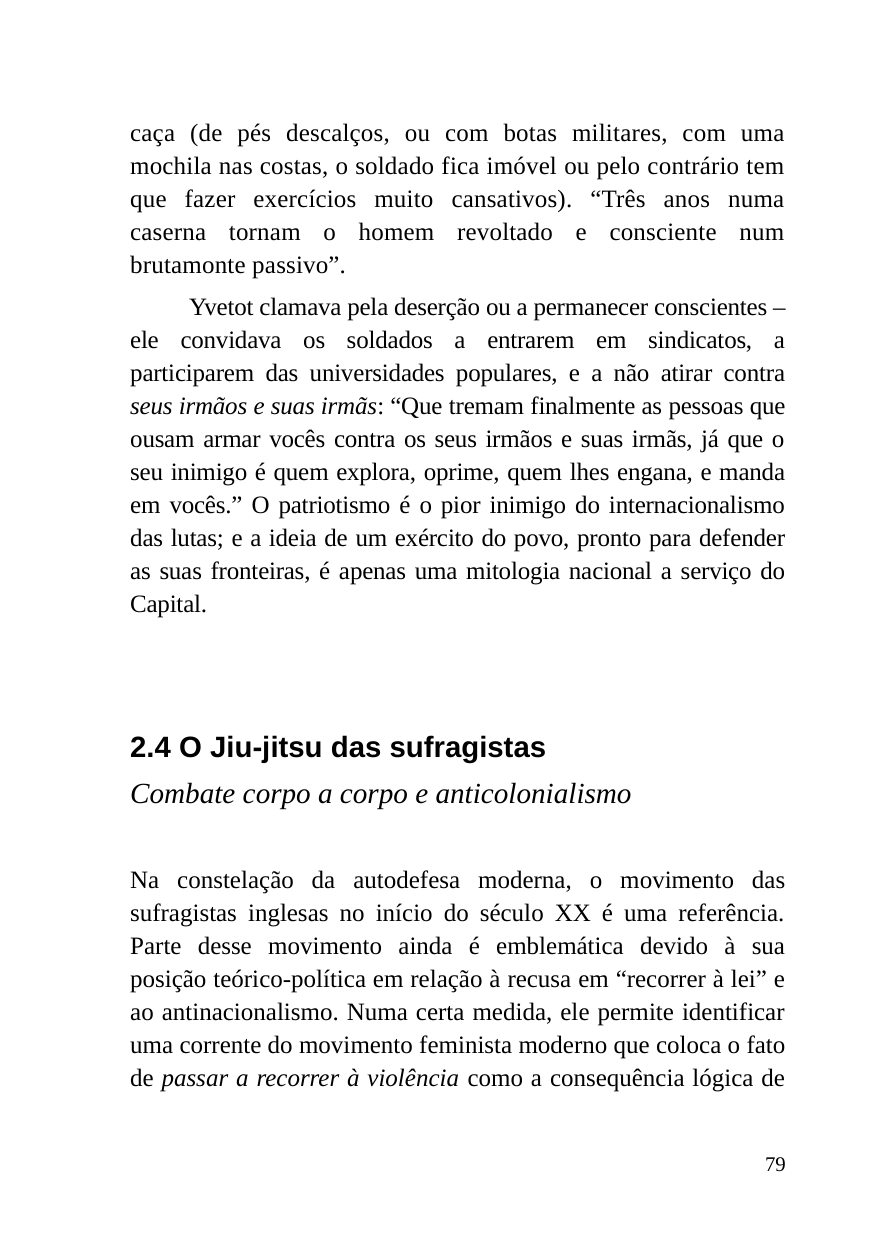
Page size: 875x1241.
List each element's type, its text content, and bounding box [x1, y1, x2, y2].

text Combate corpo a corpo e anticolonialismo [130, 776, 786, 809]
text Na constelação da autodefesa moderna, o movimento das sufragistas inglesas no início do século XX é uma referência. Parte desse movimento ainda é emblemática devido à sua posição teórico-política em relação à recusa em “recorrer à lei” e ao antinacionalismo. Numa certa medida, ele permite identificar uma corrente do movimento feminista moderno que coloca o fato de passar a recorrer à violência como a consequência lógica de [130, 865, 786, 1092]
subtitle 2.4 O Jiu-jitsu das sufragistas [130, 729, 786, 763]
text caça (de pés descalços, ou com botas militares, com uma mochila nas costas, o soldado fica imóvel ou pelo contrário tem que fazer exercícios muito cansativos). “Três anos numa caserna tornam o homem revoltado e consciente num brutamonte passivo”. [130, 118, 786, 279]
text Yvetot clamava pela deserção ou a permanecer conscientes – ele convidava os soldados a entrarem em sindicatos, a participarem das universidades populares, e a não atirar contra seus irmãos e suas irmãs: “Que tremam finalmente as pessoas que ousam armar vocês contra os seus irmãos e suas irmãs, já que o seu inimigo é quem explora, oprime, quem lhes engana, e manda em vocês.” O patriotismo é o pior inimigo do internacionalismo das lutas; e a ideia de um exército do povo, pronto para defender as suas fronteiras, é apenas uma mitologia nacional a serviço do Capital. [130, 292, 786, 618]
